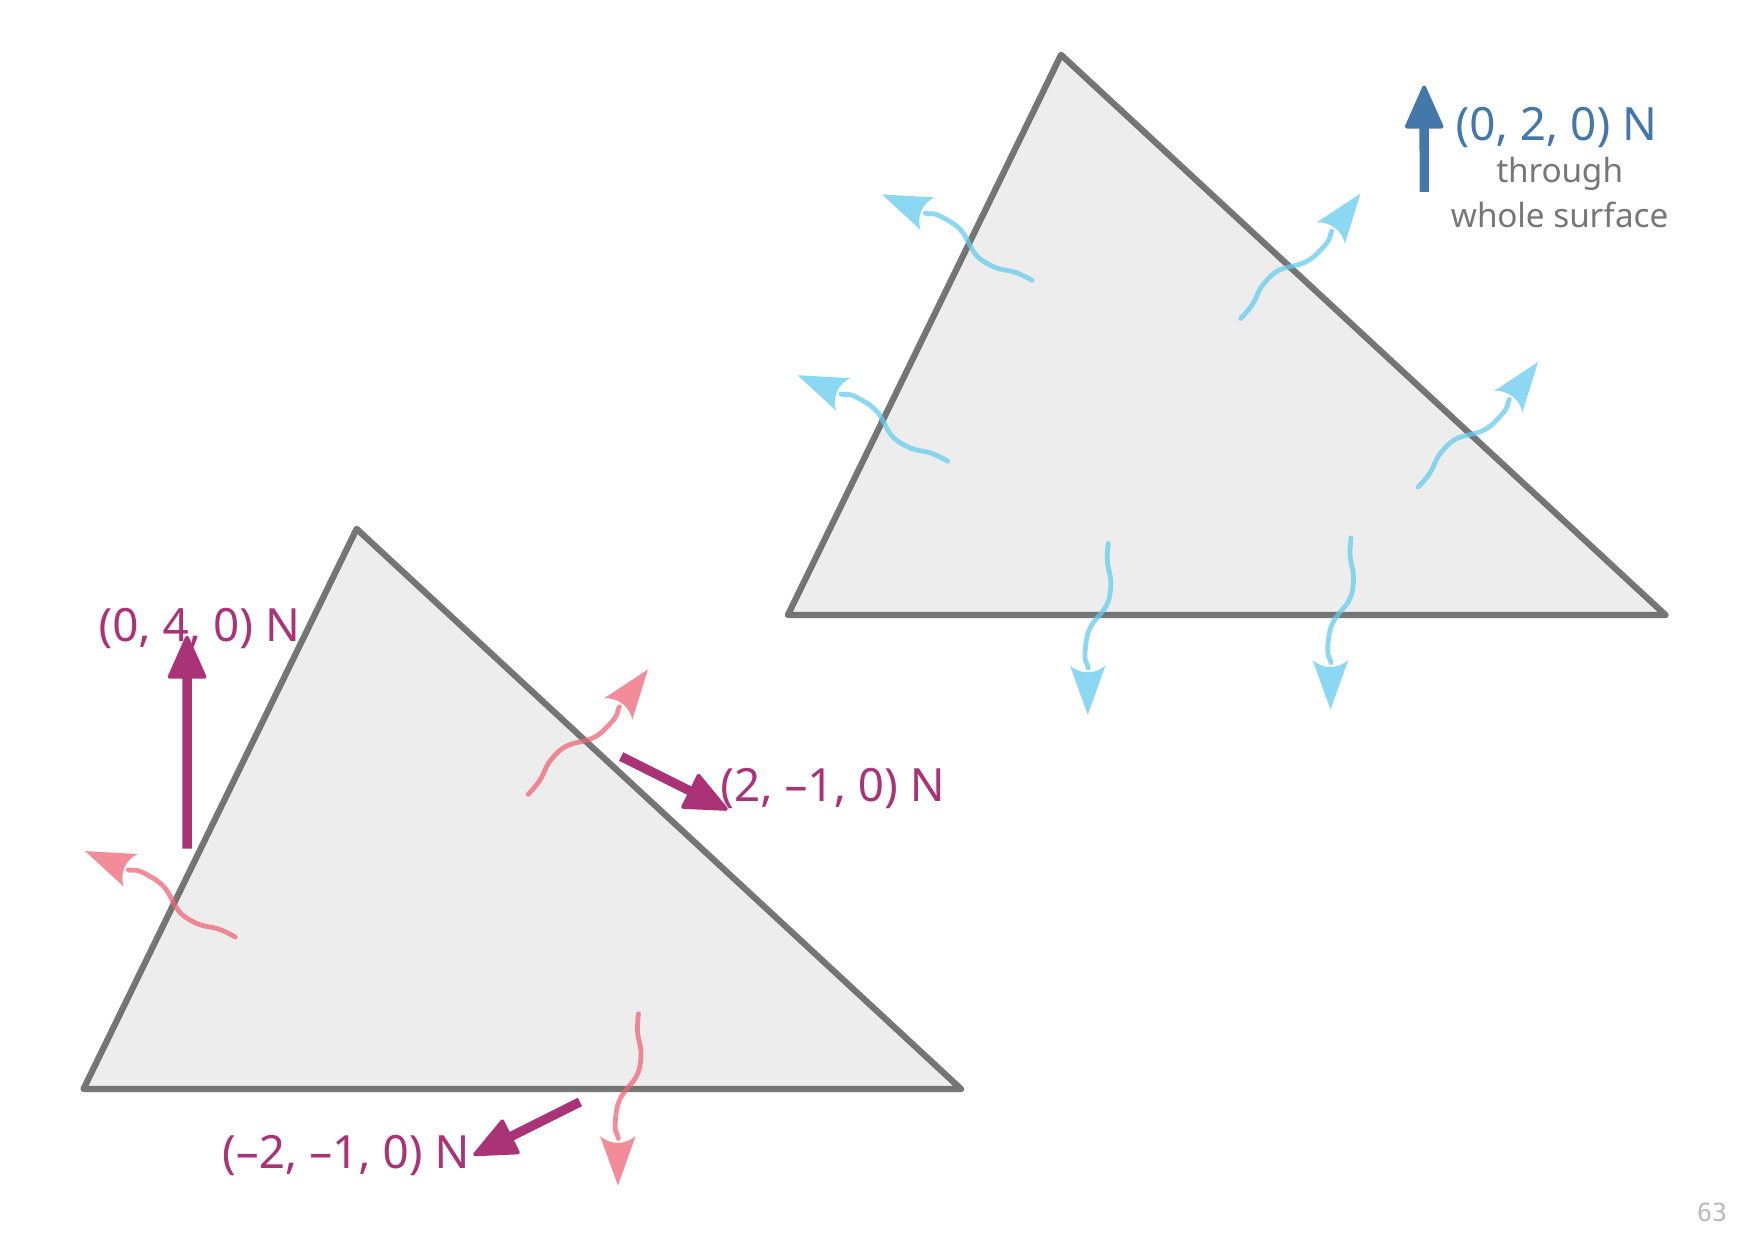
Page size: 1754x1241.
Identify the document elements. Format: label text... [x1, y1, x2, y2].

text_box (0, 4, 0) N [83, 585, 309, 647]
text_box through whole surface [1435, 139, 1671, 221]
text_box [787, 54, 1666, 616]
text_box (2, –1, 0) N [705, 744, 954, 806]
text_box [83, 528, 962, 1090]
text_box (–2, –1, 0) N [207, 1112, 478, 1174]
text_box (0, 2, 0) N [1440, 83, 1666, 139]
